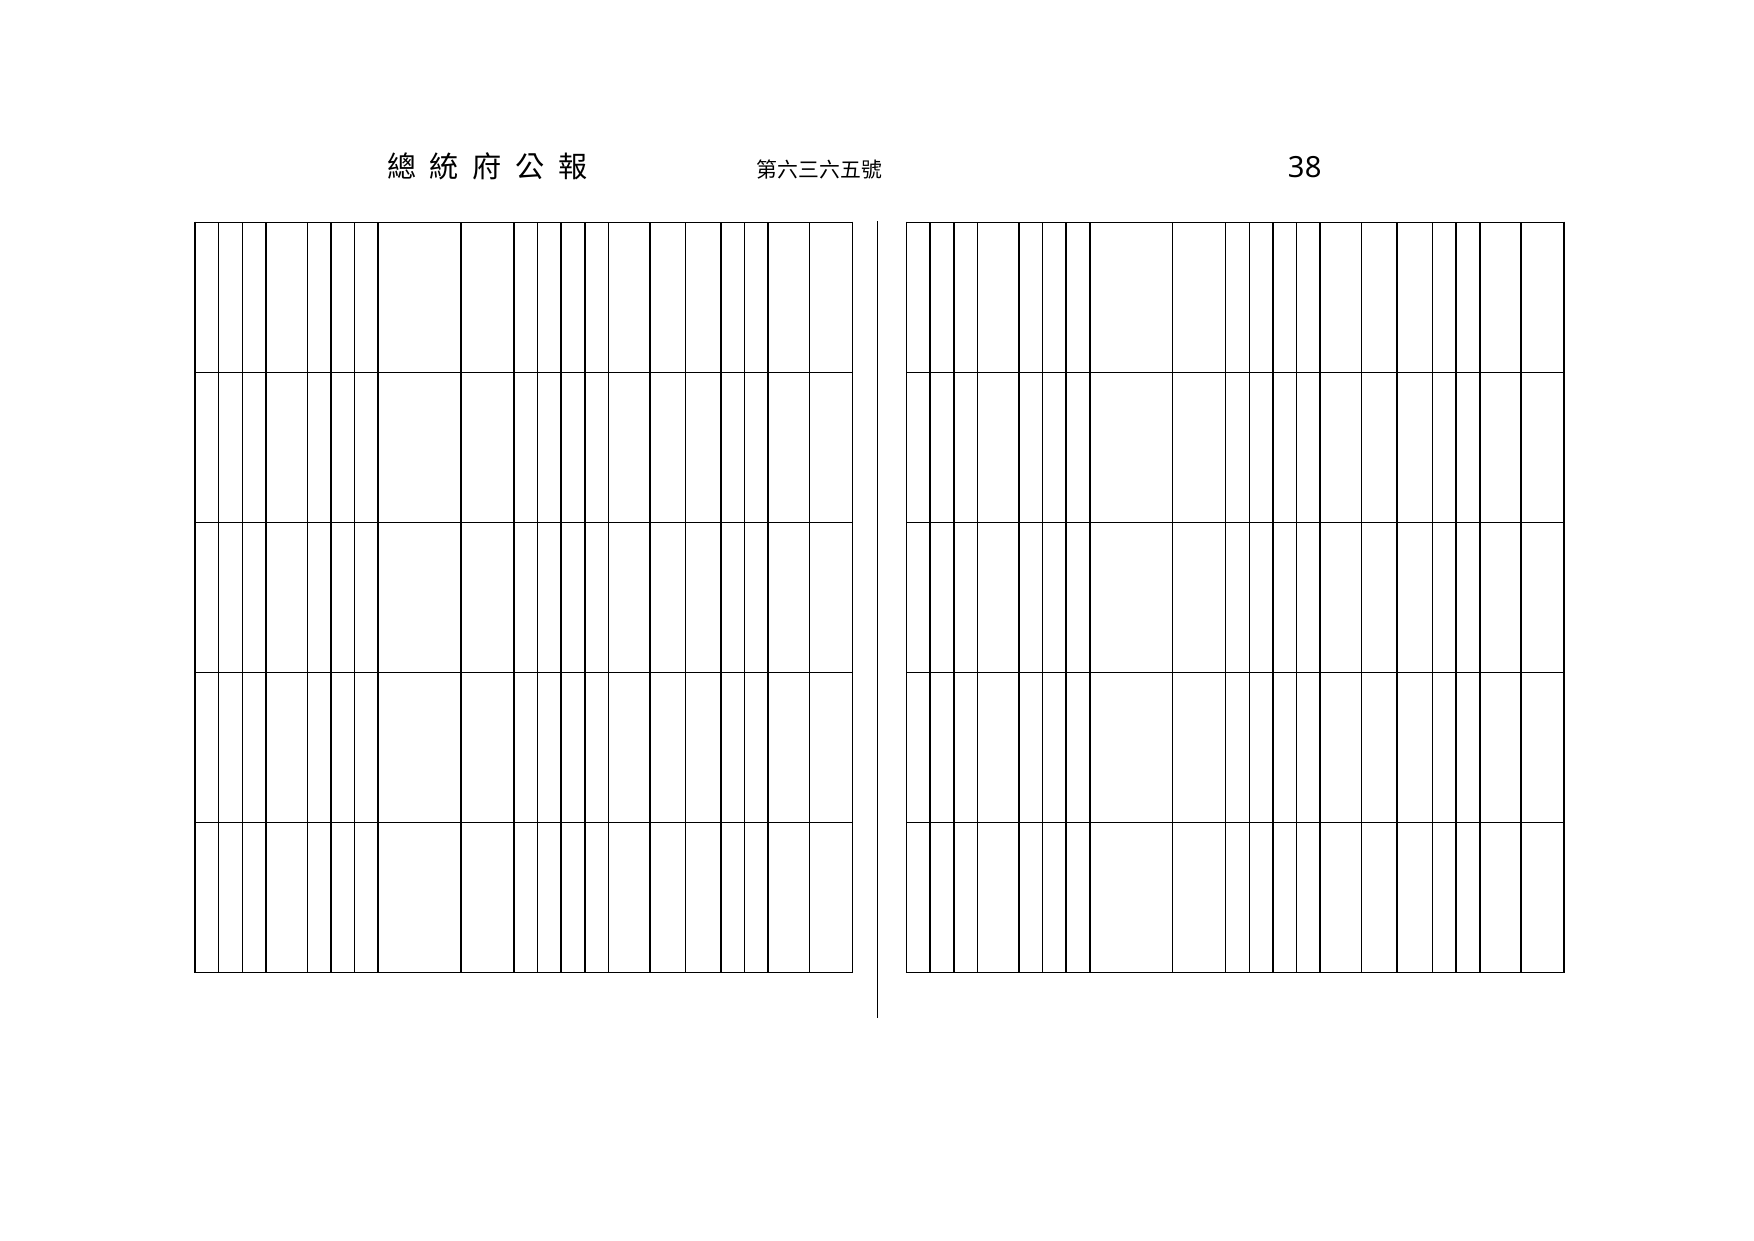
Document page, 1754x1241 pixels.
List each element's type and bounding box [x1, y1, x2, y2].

table_cell [907, 523, 929, 672]
table_cell [1481, 823, 1520, 972]
table_cell [1297, 523, 1319, 672]
table_cell [1091, 523, 1172, 672]
table_cell [1433, 373, 1455, 522]
table_cell [1043, 523, 1065, 672]
table_cell [1398, 823, 1432, 972]
table_cell [609, 373, 649, 522]
table_cell [515, 523, 537, 672]
table_cell [332, 523, 354, 672]
table_cell [1250, 673, 1272, 822]
table_cell [219, 373, 242, 522]
table_cell [978, 223, 1018, 372]
table_cell [686, 823, 720, 972]
table_cell [810, 523, 852, 672]
table_cell [1091, 223, 1172, 372]
table_cell [810, 673, 852, 822]
table_cell [1321, 523, 1361, 672]
table_cell [538, 823, 560, 972]
table_cell [267, 373, 307, 522]
table_cell [308, 373, 330, 522]
table_cell [1457, 823, 1479, 972]
table_cell [978, 373, 1018, 522]
table_cell [1433, 673, 1455, 822]
table_cell [379, 523, 460, 672]
table_cell [515, 373, 537, 522]
table_cell [609, 823, 649, 972]
table_cell [931, 523, 953, 672]
table_cell [243, 373, 265, 522]
table_cell [1067, 223, 1089, 372]
table_cell [196, 373, 218, 522]
table_cell [745, 673, 767, 822]
table_cell [462, 823, 513, 972]
table_cell [462, 373, 513, 522]
table_cell [722, 523, 744, 672]
table_cell [1274, 523, 1296, 672]
table_cell [196, 673, 218, 822]
table_cell [308, 823, 330, 972]
table_cell [1091, 673, 1172, 822]
table_cell [609, 523, 649, 672]
table_cell [332, 373, 354, 522]
table_cell [1398, 673, 1432, 822]
table_cell [978, 823, 1018, 972]
table_cell [379, 223, 460, 372]
table_cell [1457, 373, 1479, 522]
table_cell [1274, 223, 1296, 372]
table_cell [1481, 223, 1520, 372]
table_cell [1274, 373, 1296, 522]
table_cell [1250, 823, 1272, 972]
table_cell [1297, 223, 1319, 372]
table_cell [1362, 823, 1396, 972]
table_cell [1362, 673, 1396, 822]
table_cell [1173, 223, 1225, 372]
table_cell [562, 823, 584, 972]
table_cell [267, 823, 307, 972]
table_cell [515, 223, 537, 372]
table_cell [1522, 823, 1563, 972]
table_cell [1362, 523, 1396, 672]
table_cell [355, 823, 377, 972]
table_cell [196, 823, 218, 972]
table_cell [609, 223, 649, 372]
table_cell [462, 223, 513, 372]
table_cell [1457, 523, 1479, 672]
table_cell [1067, 673, 1089, 822]
table_cell [586, 223, 608, 372]
table_cell [1433, 223, 1455, 372]
table_cell [686, 373, 720, 522]
table_cell [462, 673, 513, 822]
table_cell [1173, 823, 1225, 972]
table_cell [1522, 673, 1563, 822]
table_cell [651, 373, 685, 522]
table_cell [978, 673, 1018, 822]
table_cell [769, 373, 809, 522]
table_cell [267, 523, 307, 672]
table_cell [355, 373, 377, 522]
table_cell [955, 373, 977, 522]
table_cell [978, 523, 1018, 672]
table_cell [355, 223, 377, 372]
table_cell [1020, 673, 1042, 822]
table_cell [1433, 823, 1455, 972]
table_cell [1250, 523, 1272, 672]
table_cell [1020, 223, 1042, 372]
table_cell [1173, 523, 1225, 672]
table_cell [1091, 373, 1172, 522]
table_cell [609, 673, 649, 822]
table_cell [562, 523, 584, 672]
table_cell [651, 223, 685, 372]
table_cell [243, 673, 265, 822]
table_cell [219, 523, 242, 672]
table_cell [1020, 373, 1042, 522]
table_cell [267, 223, 307, 372]
table_cell [308, 223, 330, 372]
table_cell [1522, 373, 1563, 522]
table_cell [1226, 223, 1249, 372]
table_cell [745, 823, 767, 972]
table_cell [1043, 373, 1065, 522]
table_cell [1362, 223, 1396, 372]
table_cell [332, 223, 354, 372]
table_cell [955, 523, 977, 672]
table_cell [562, 373, 584, 522]
table_cell [308, 523, 330, 672]
table_cell [1067, 523, 1089, 672]
table_cell [1522, 523, 1563, 672]
table_cell [931, 823, 953, 972]
table_cell [562, 673, 584, 822]
table_cell [538, 523, 560, 672]
table_cell [267, 673, 307, 822]
table_cell [745, 223, 767, 372]
table_cell [515, 673, 537, 822]
table_cell [332, 673, 354, 822]
table_cell [1398, 373, 1432, 522]
table_cell [722, 823, 744, 972]
table_cell [769, 823, 809, 972]
table_cell [332, 823, 354, 972]
table_cell [931, 223, 953, 372]
table_cell [1043, 223, 1065, 372]
table_cell [810, 223, 852, 372]
table_cell [219, 823, 242, 972]
table_cell [1457, 673, 1479, 822]
table_cell [955, 223, 977, 372]
table_cell [1481, 373, 1520, 522]
table_cell [1321, 223, 1361, 372]
table_cell [1321, 373, 1361, 522]
table_cell [769, 223, 809, 372]
table_cell [1226, 823, 1249, 972]
table_cell [907, 673, 929, 822]
table_cell [379, 673, 460, 822]
table_cell [1321, 823, 1361, 972]
table_cell [1250, 373, 1272, 522]
table_cell [1481, 523, 1520, 672]
table_cell [651, 673, 685, 822]
table_cell [1067, 823, 1089, 972]
table_cell [1297, 823, 1319, 972]
table_cell [243, 823, 265, 972]
table_cell [538, 373, 560, 522]
table_cell [586, 673, 608, 822]
table_cell [745, 373, 767, 522]
table_cell [810, 823, 852, 972]
table_cell [745, 523, 767, 672]
table_cell [1522, 223, 1563, 372]
table_cell [769, 523, 809, 672]
table_cell [462, 523, 513, 672]
table_cell [1274, 673, 1296, 822]
table_cell [355, 673, 377, 822]
table_cell [562, 223, 584, 372]
table_cell [1043, 823, 1065, 972]
table_cell [686, 223, 720, 372]
table_cell [1020, 523, 1042, 672]
table_cell [515, 823, 537, 972]
table_cell [1067, 373, 1089, 522]
table_cell [1043, 673, 1065, 822]
table_cell [379, 373, 460, 522]
table_cell [955, 823, 977, 972]
table_cell [219, 673, 242, 822]
table_cell [1020, 823, 1042, 972]
table_cell [907, 373, 929, 522]
table_cell [538, 673, 560, 822]
table_cell [1250, 223, 1272, 372]
table_cell [769, 673, 809, 822]
table_cell [955, 673, 977, 822]
table_cell [1297, 373, 1319, 522]
table_cell [931, 673, 953, 822]
table_cell [907, 823, 929, 972]
table_cell [586, 823, 608, 972]
table_cell [538, 223, 560, 372]
table_cell [1226, 523, 1249, 672]
table_cell [1297, 673, 1319, 822]
table_cell [810, 373, 852, 522]
table_cell [243, 223, 265, 372]
table_cell [686, 523, 720, 672]
table_cell [651, 823, 685, 972]
table_cell [651, 523, 685, 672]
table_cell [1091, 823, 1172, 972]
table_cell [686, 673, 720, 822]
table_cell [931, 373, 953, 522]
table_cell [1173, 373, 1225, 522]
table_cell [196, 523, 218, 672]
table_cell [1226, 373, 1249, 522]
table_cell [1226, 673, 1249, 822]
table_cell [722, 373, 744, 522]
table_cell [308, 673, 330, 822]
table_cell [586, 373, 608, 522]
table_cell [196, 223, 218, 372]
table_cell [243, 523, 265, 672]
table_cell [1481, 673, 1520, 822]
table_cell [907, 223, 929, 372]
table_cell [586, 523, 608, 672]
table_cell [1433, 523, 1455, 672]
table_cell [379, 823, 460, 972]
table_cell [1274, 823, 1296, 972]
table_cell [219, 223, 242, 372]
table_cell [1457, 223, 1479, 372]
table_cell [1398, 223, 1432, 372]
table_cell [1362, 373, 1396, 522]
table_cell [1321, 673, 1361, 822]
table_cell [1398, 523, 1432, 672]
table_cell [1173, 673, 1225, 822]
table_cell [722, 223, 744, 372]
table_cell [355, 523, 377, 672]
table_cell [722, 673, 744, 822]
